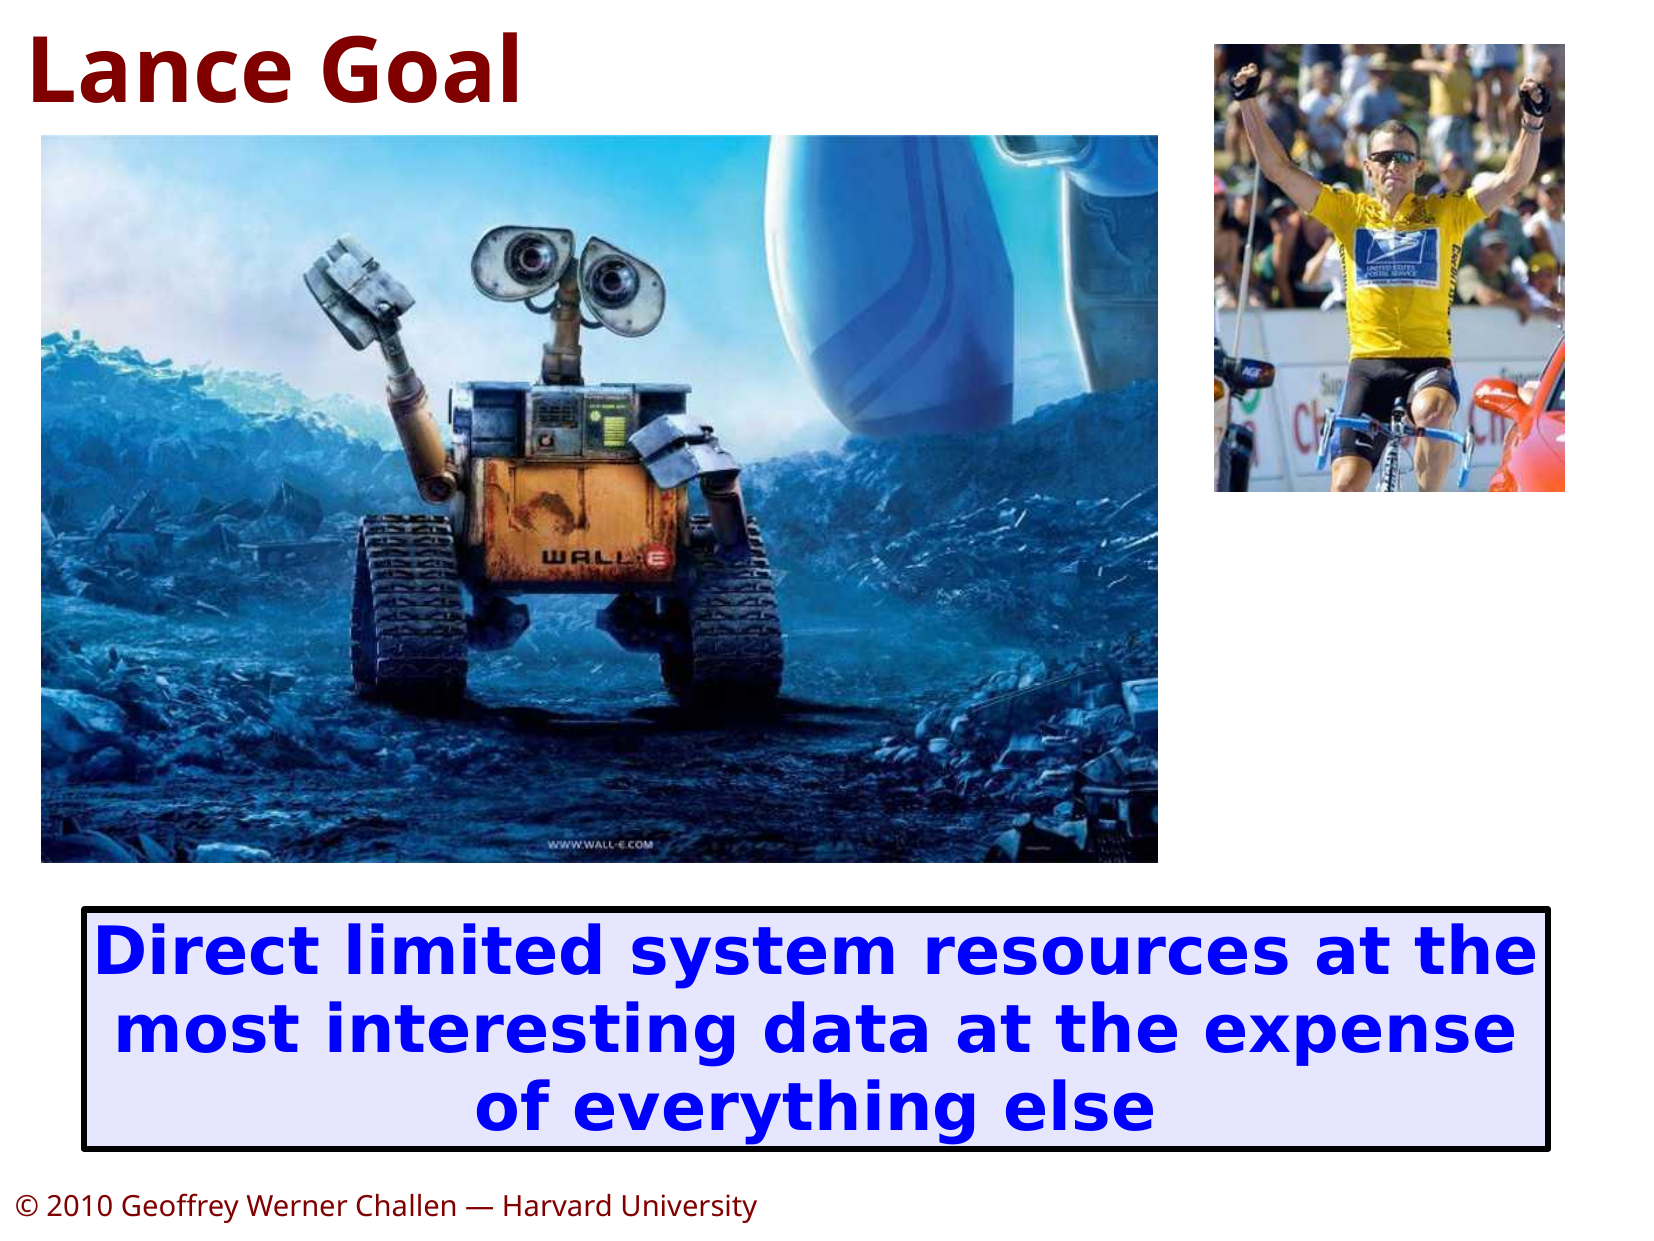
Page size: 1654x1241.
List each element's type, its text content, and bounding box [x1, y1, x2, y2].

text_box Direct limited system resources at the most interesting data at the expense of everything else [83, 909, 1549, 1149]
title Lance Goal [25, 12, 1438, 121]
picture [1214, 44, 1565, 493]
picture [41, 135, 1158, 863]
